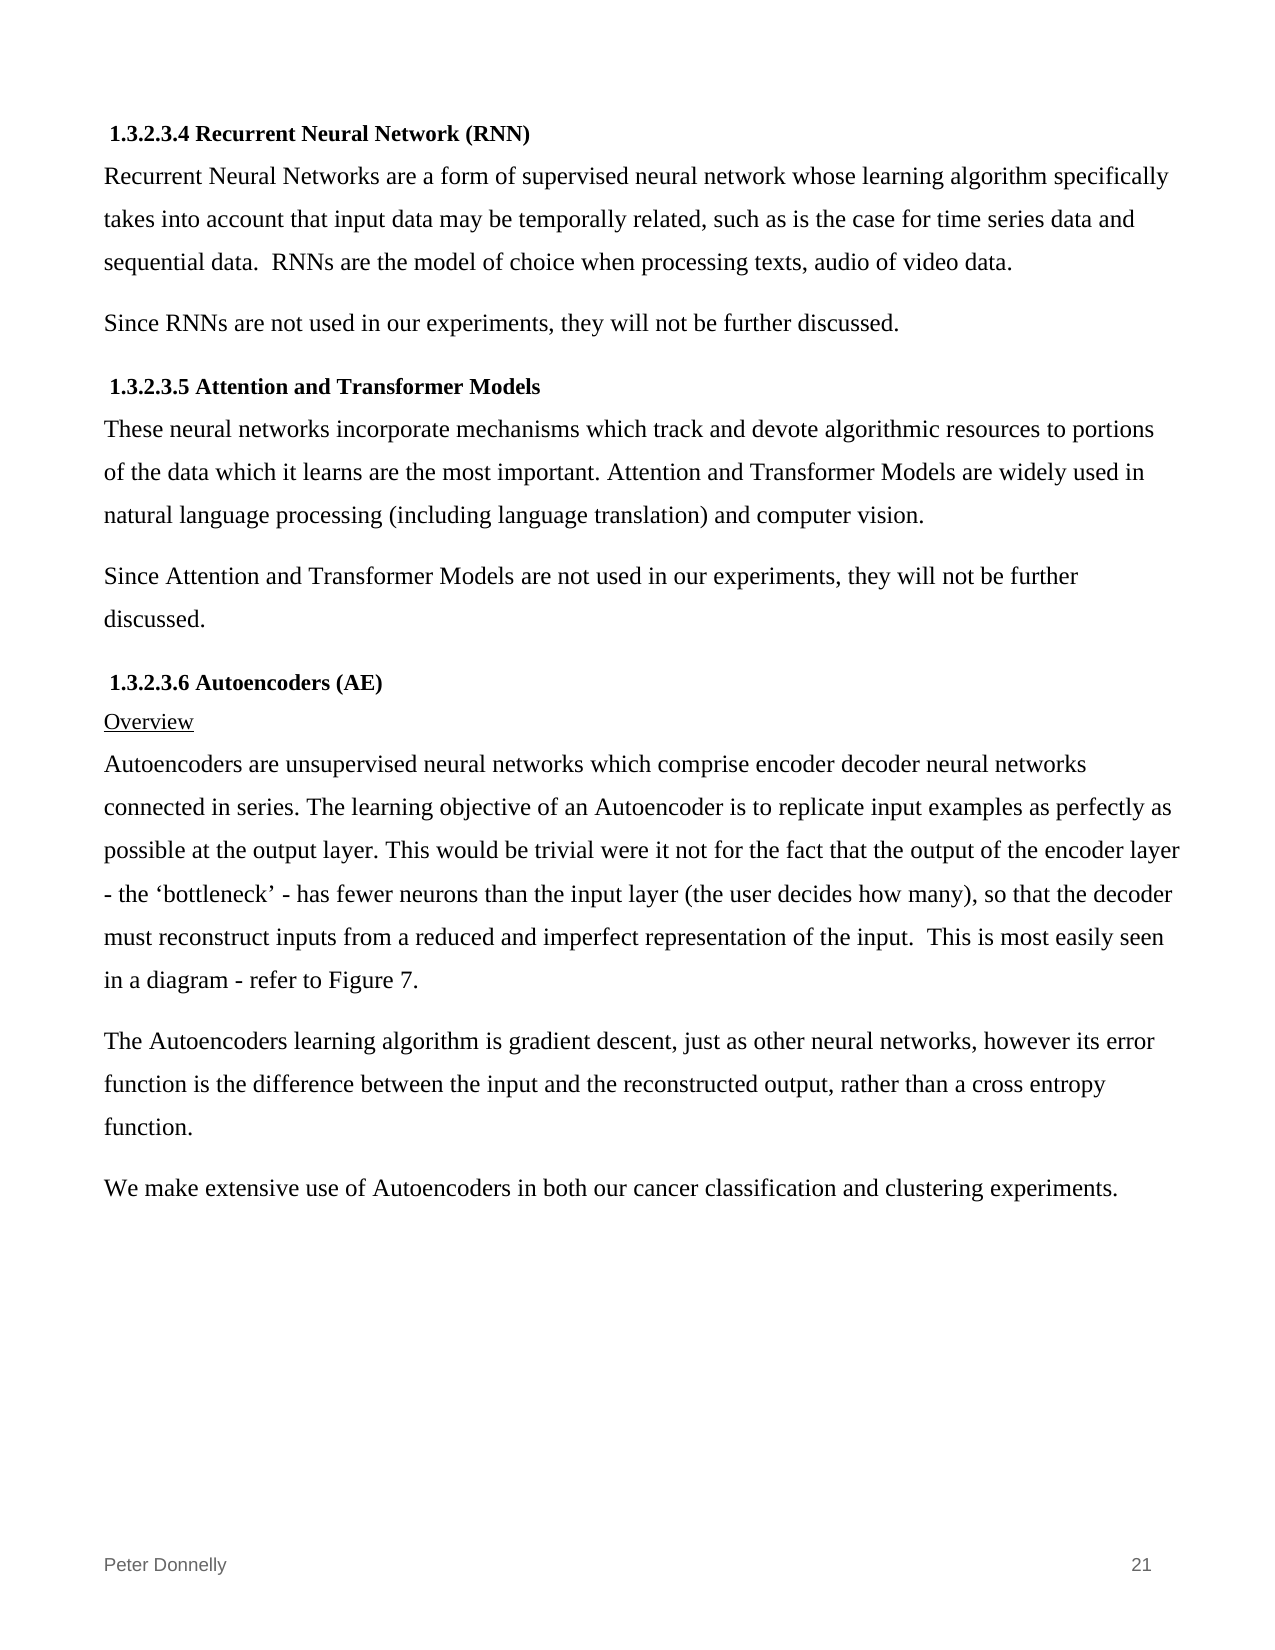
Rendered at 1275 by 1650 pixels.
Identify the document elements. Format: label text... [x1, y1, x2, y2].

text Recurrent Neural Networks are a form of supervised neural network whose learning algorithm specifically takes into account that input data may be temporally related, such as is the case for time series data and sequential data. RNNs are the model of choice when processing texts, audio of video data. [103, 161, 1181, 276]
text Autoencoders are unsupervised neural networks which comprise encoder decoder neural networks connected in series. The learning objective of an Autoencoder is to replicate input examples as perfectly as possible at the output layer. This would be trivial were it not for the fact that the output of the encoder layer - the ‘bottleneck’ - has fewer neurons than the input layer (the user decides how many), so that the decoder must reconstruct inputs from a reduced and imperfect representation of the input. This is most easily seen in a diagram - refer to Figure 7. [103, 749, 1181, 994]
text The Autoencoders learning algorithm is gradient descent, just as other neural networks, however its error function is the difference between the input and the reconstructed output, rather than a cross entropy function. [103, 1026, 1181, 1141]
text Since Attention and Transformer Models are not used in our experiments, they will not be further discussed. [103, 561, 1181, 633]
text Since RNNs are not used in our experiments, they will not be further discussed. [103, 308, 1181, 337]
subtitle Attention and Transformer Models [103, 373, 1181, 399]
text These neural networks incorporate mechanisms which track and devote algorithmic resources to portions of the data which it learns are the most important. Attention and Transformer Models are widely used in natural language processing (including language translation) and computer vision. [103, 414, 1181, 529]
text We make extensive use of Autoencoders in both our cancer classification and clustering experiments. [103, 1173, 1181, 1202]
subtitle Recurrent Neural Network (RNN) [103, 120, 1181, 146]
subtitle Autoencoders (AE) [103, 669, 1181, 695]
subtitle Overview [86, 708, 1181, 734]
